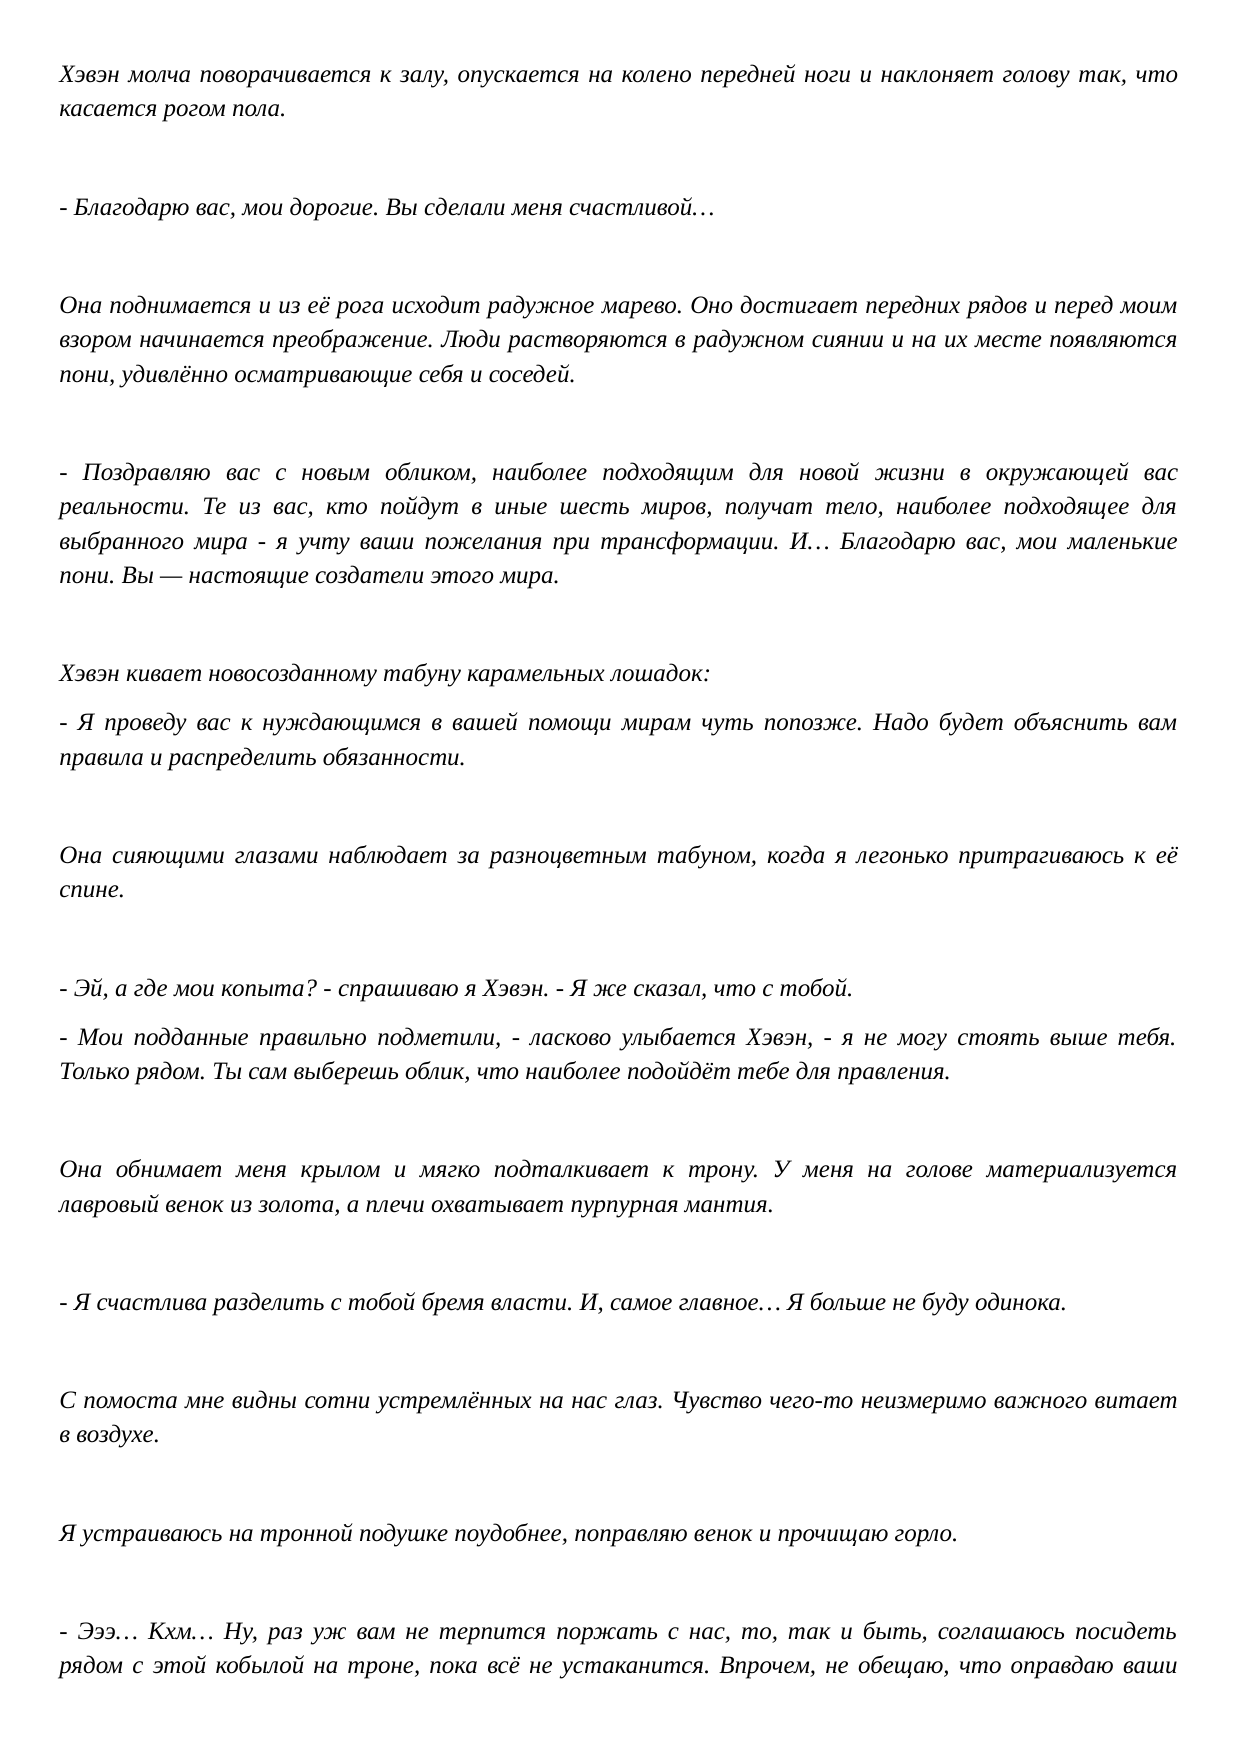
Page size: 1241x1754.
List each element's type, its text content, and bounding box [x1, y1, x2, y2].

text Она поднимается и из её рога исходит радужное марево. Оно достигает передних рядов и перед моим взором начинается преображение. Люди растворяются в радужном сиянии и на их месте появляются пони, удивлённо осматривающие себя и соседей. [59, 290, 1181, 387]
text Я устраиваюсь на тронной подушке поудобнее, поправляю венок и прочищаю горло. [59, 1518, 1181, 1546]
text Она сияющими глазами наблюдает за разноцветным табуном, когда я легонько притрагиваюсь к её спине. [59, 840, 1181, 903]
text - Эээ… Кхм… Ну, раз уж вам не терпится поржать с нас, то, так и быть, соглашаюсь посидеть рядом с этой кобылой на троне, пока всё не устаканится. Впрочем, не обещаю, что оправдаю ваши [59, 1616, 1181, 1679]
text Хэвэн молча поворачивается к залу, опускается на колено передней ноги и наклоняет голову так, что касается рогом пола. [59, 59, 1181, 122]
text - Благодарю вас, мои дорогие. Вы сделали меня счастливой… [59, 192, 1181, 220]
text - Я счастлива разделить с тобой бремя власти. И, самое главное… Я больше не буду одинока. [59, 1287, 1181, 1316]
text Она обнимает меня крылом и мягко подталкивает к трону. У меня на голове материализуется лавровый венок из золота, а плечи охватывает пурпурная мантия. [59, 1154, 1181, 1218]
text - Эй, а где мои копыта? - спрашиваю я Хэвэн. - Я же сказал, что с тобой. [59, 973, 1181, 1001]
text - Поздравляю вас с новым обликом, наиболее подходящим для новой жизни в окружающей вас реальности. Те из вас, кто пойдут в иные шесть миров, получат тело, наиболее подходящее для выбранного мира - я учту ваши пожелания при трансформации. И… Благодарю вас, мои маленькие пони. Вы — настоящие создатели этого мира. [59, 457, 1181, 589]
text - Мои подданные правильно подметили, - ласково улыбается Хэвэн, - я не могу стоять выше тебя. Только рядом. Ты сам выберешь облик, что наиболее подойдёт тебе для правления. [59, 1022, 1181, 1085]
text - Я проведу вас к нуждающимся в вашей помощи мирам чуть попозже. Надо будет объяснить вам правила и распределить обязанности. [59, 707, 1181, 771]
text С помоста мне видны сотни устремлённых на нас глаз. Чувство чего-то неизмеримо важного витает в воздухе. [59, 1385, 1181, 1448]
text Хэвэн кивает новосозданному табуну карамельных лошадок: [59, 658, 1181, 687]
